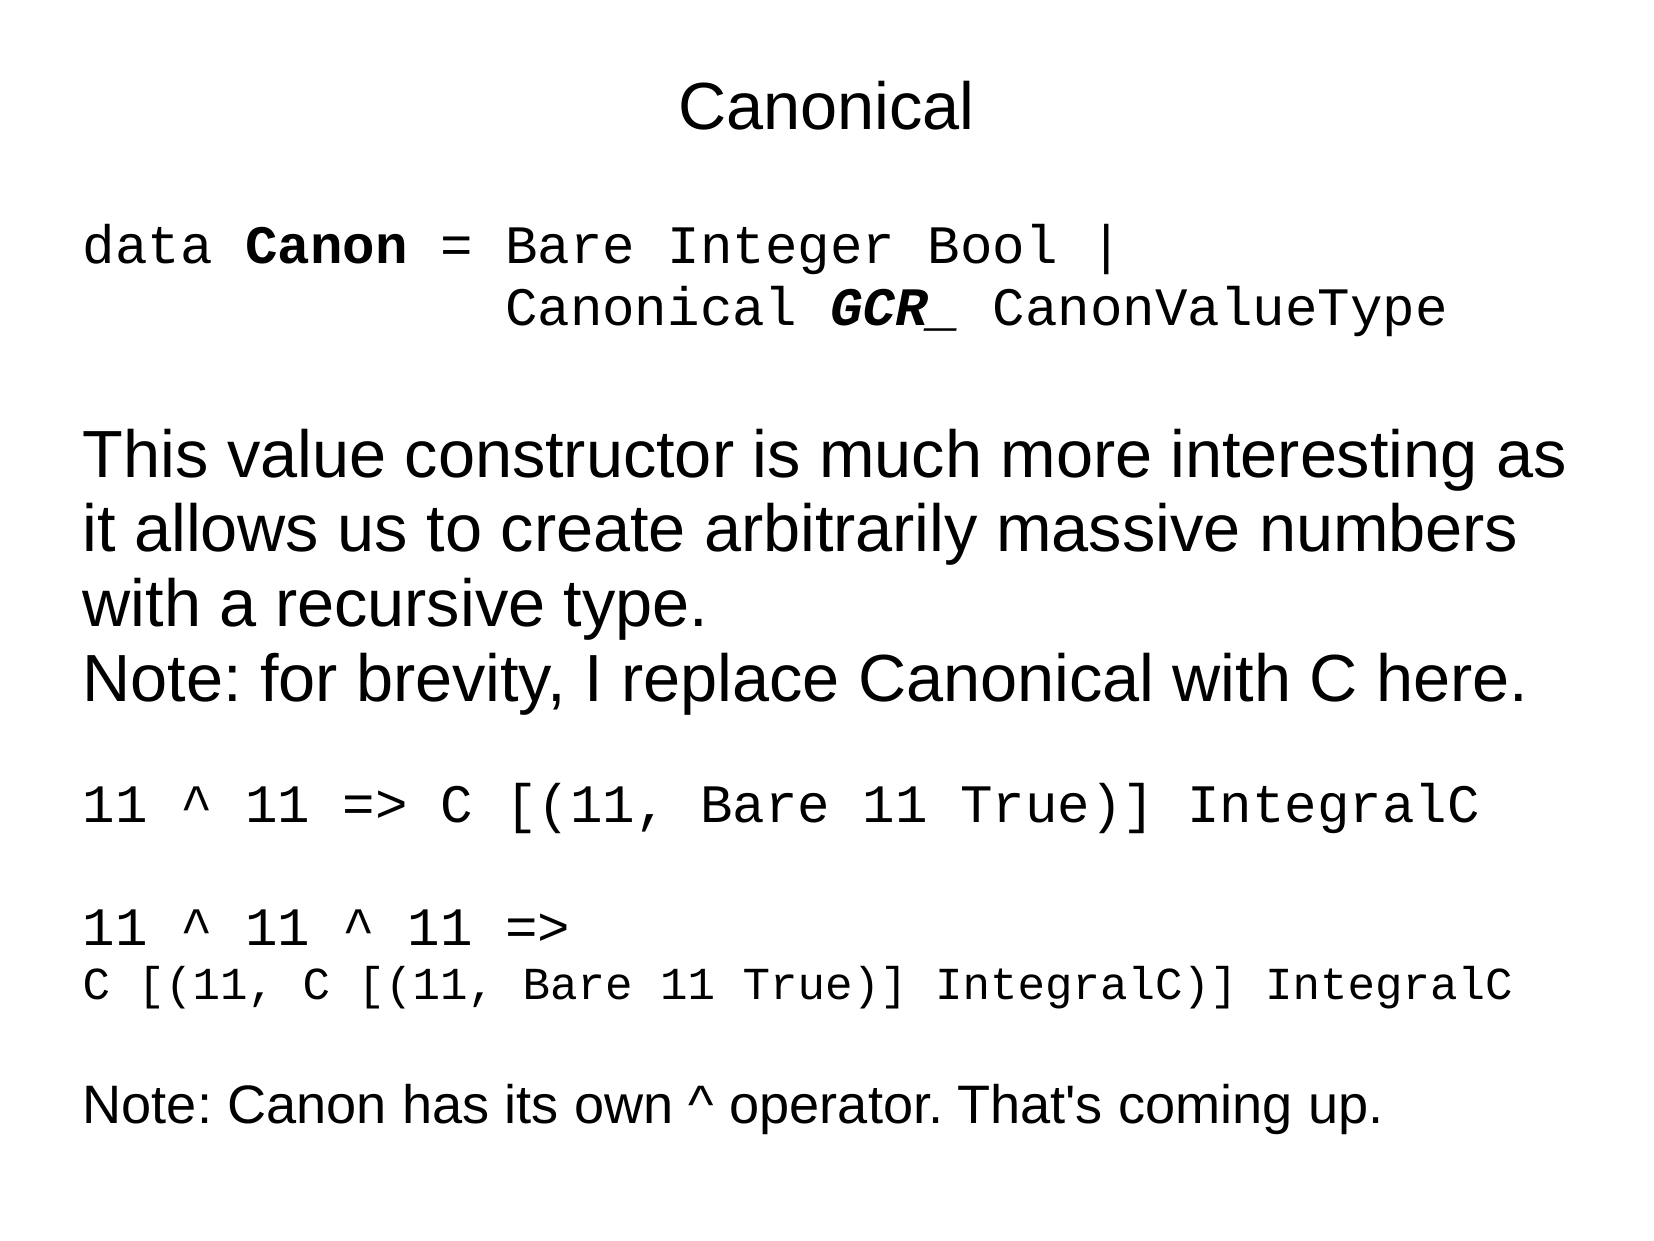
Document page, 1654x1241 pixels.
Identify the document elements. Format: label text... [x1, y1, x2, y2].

subtitle Canonical data Canon = Bare Integer Bool | Canonical GCR_ CanonValueType This value constructor is much more interesting as it allows us to create arbitrarily massive numbers with a recursive type. Note: for brevity, I replace Canonical with C here. 11 ^ 11 => C [(11, Bare 11 True)] IntegralC 11 ^ 11 ^ 11 => C [(11, C [(11, Bare 11 True)] IntegralC)] IntegralC Note: Canon has its own ^ operator. That's coming up. [82, 49, 1571, 1156]
